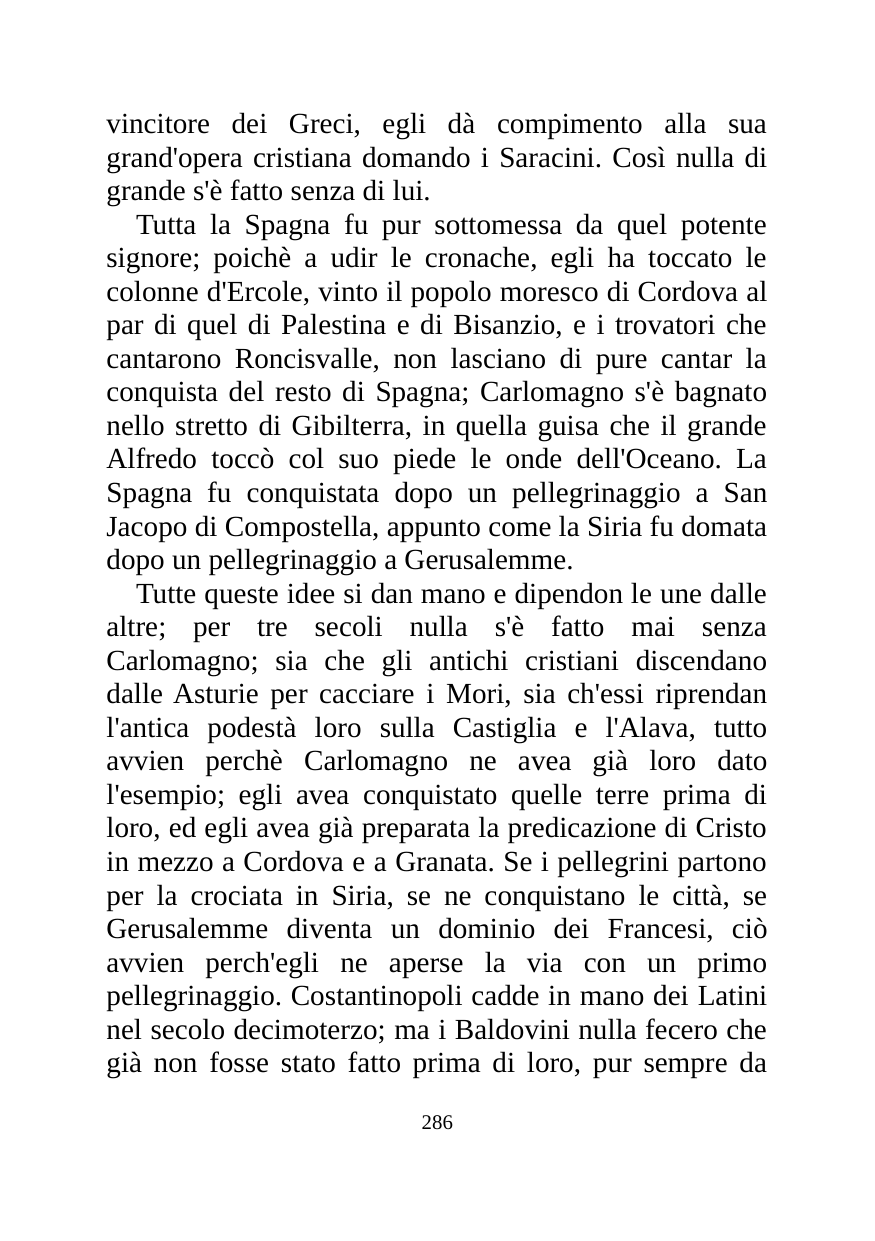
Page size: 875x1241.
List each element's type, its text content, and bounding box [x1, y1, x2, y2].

text vincitore dei Greci, egli dà compimento alla sua grand'opera cristiana domando i Saracini. Così nulla di grande s'è fatto senza di lui. [106, 106, 768, 207]
text Tutta la Spagna fu pur sottomessa da quel potente signore; poichè a udir le cronache, egli ha toccato le colonne d'Ercole, vinto il popolo moresco di Cordova al par di quel di Palestina e di Bisanzio, e i trovatori che cantarono Roncisvalle, non lasciano di pure cantar la conquista del resto di Spagna; Carlomagno s'è bagnato nello stretto di Gibilterra, in quella guisa che il grande Alfredo toccò col suo piede le onde dell'Oceano. La Spagna fu conquistata dopo un pellegrinaggio a San Jacopo di Compostella, appunto come la Siria fu domata dopo un pellegrinaggio a Gerusalemme. [106, 207, 768, 576]
text Tutte queste idee si dan mano e dipendon le une dalle altre; per tre secoli nulla s'è fatto mai senza Carlomagno; sia che gli antichi cristiani discendano dalle Asturie per cacciare i Mori, sia ch'essi riprendan l'antica podestà loro sulla Castiglia e l'Alava, tutto avvien perchè Carlomagno ne avea già loro dato l'esempio; egli avea conquistato quelle terre prima di loro, ed egli avea già preparata la predicazione di Cristo in mezzo a Cordova e a Granata. Se i pellegrini partono per la crociata in Siria, se ne conquistano le città, se Gerusalemme diventa un dominio dei Francesi, ciò avvien perch'egli ne aperse la via con un primo pellegrinaggio. Costantinopoli cadde in mano dei Latini nel secolo decimoterzo; ma i Baldovini nulla fecero che già non fosse stato fatto prima di loro, pur sempre da [106, 576, 768, 1079]
